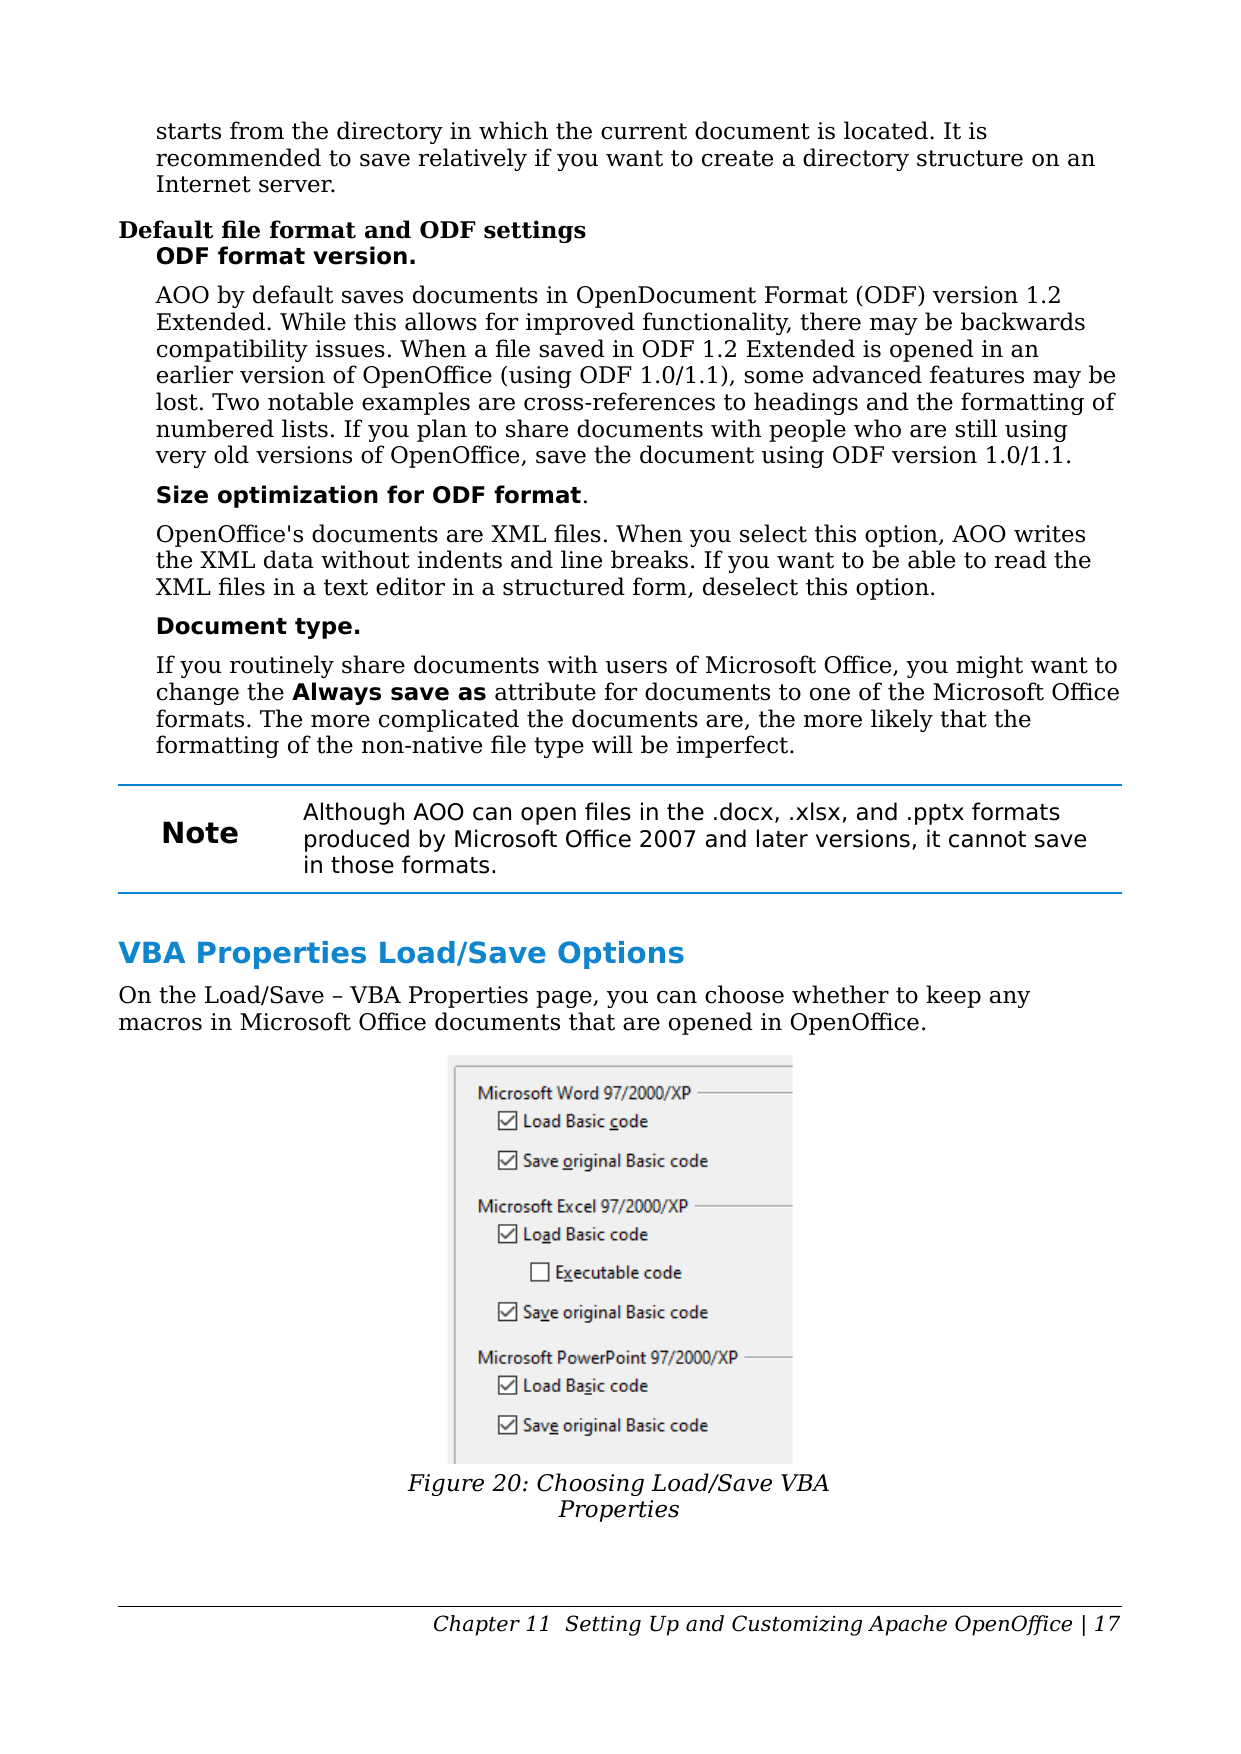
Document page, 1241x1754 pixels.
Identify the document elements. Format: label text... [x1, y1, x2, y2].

picture [447, 1055, 793, 1464]
text OpenOffice's documents are XML files. When you select this option, AOO writes the XML data without indents and line breaks. If you want to be able to read the XML files in a text editor in a structured form, deselect this option. [156, 521, 1122, 601]
text On the Load/Save – VBA Properties page, you can choose whether to keep any macros in Microsoft Office documents that are opened in OpenOffice. [118, 983, 1122, 1036]
subtitle VBA Properties Load/Save Options [118, 936, 1122, 970]
text starts from the directory in which the current document is located. It is recommended to save relatively if you want to create a directory structure on an Internet server. [156, 118, 1122, 198]
table_header Note [118, 786, 281, 892]
text ODF format version. [156, 243, 1122, 270]
text Figure 20: Choosing Load/Save VBA Properties [360, 1470, 880, 1523]
text Document type. [156, 613, 1122, 640]
text Default file format and ODF settings [118, 217, 1122, 243]
table_header Although AOO can open files in the .docx, .xlsx, and .pptx formats produced by Microsoft Office 2007 and later versions, it cannot save in those formats. [281, 786, 1122, 892]
text If you routinely share documents with users of Microsoft Office, you might want to change the Always save as attribute for documents to one of the Microsoft Office formats. The more complicated the documents are, the more likely that the formatting of the non-native file type will be imperfect. [156, 653, 1122, 759]
text Size optimization for ODF format. [156, 482, 1122, 508]
text AOO by default saves documents in OpenDocument Format (ODF) version 1.2 Extended. While this allows for improved functionality, there may be backwards compatibility issues. When a file saved in ODF 1.2 Extended is opened in an earlier version of OpenOffice (using ODF 1.0/1.1), some advanced features may be lost. Two notable examples are cross-references to headings and the formatting of numbered lists. If you plan to share documents with people who are still using very old versions of OpenOffice, save the document using ODF version 1.0/1.1. [156, 283, 1122, 469]
